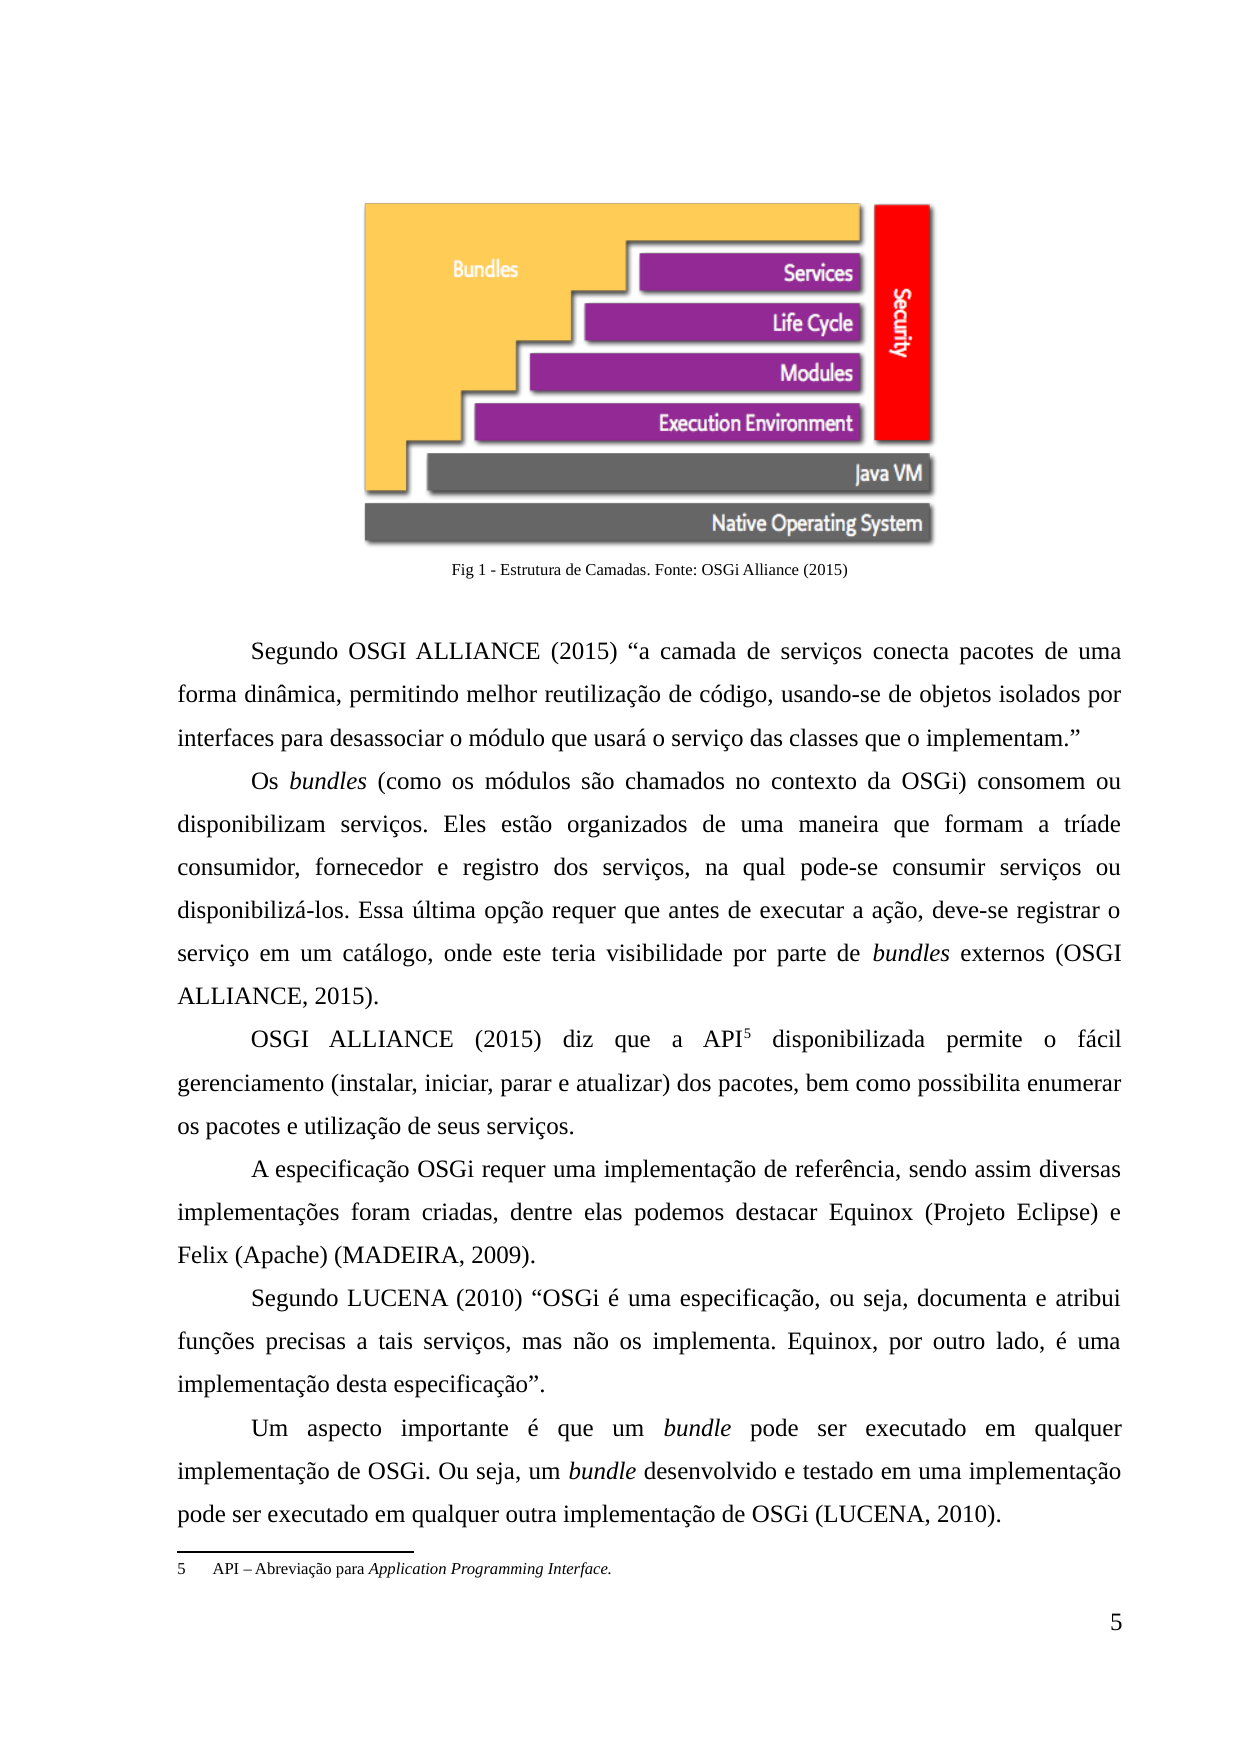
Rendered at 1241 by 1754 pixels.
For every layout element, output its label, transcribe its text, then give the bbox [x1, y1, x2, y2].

text Segundo LUCENA (2010) “OSGi é uma especificação, ou seja, documenta e atribui funções precisas a tais serviços, mas não os implementa. Equinox, por outro lado, é uma implementação desta especificação”. [177, 1283, 1122, 1398]
text Um aspecto importante é que um bundle pode ser executado em qualquer implementação de OSGi. Ou seja, um bundle desenvolvido e testado em uma implementação pode ser executado em qualquer outra implementação de OSGi (LUCENA, 2010). [177, 1413, 1122, 1528]
text A especificação OSGi requer uma implementação de referência, sendo assim diversas implementações foram criadas, dentre elas podemos destacar Equinox (Projeto Eclipse) e Felix (Apache) (MADEIRA, 2009). [177, 1154, 1122, 1269]
text Segundo OSGI ALLIANCE (2015) “a camada de serviços conecta pacotes de uma forma dinâmica, permitindo melhor reutilização de código, usando-se de objetos isolados por interfaces para desassociar o módulo que usará o serviço das classes que o implementam.” [177, 636, 1122, 751]
text OSGI ALLIANCE (2015) diz que a API disponibilizada permite o fácil gerenciamento (instalar, iniciar, parar e atualizar) dos pacotes, bem como possibilita enumerar os pacotes e utilização de seus serviços. [177, 1024, 1122, 1139]
text Os bundles (como os módulos são chamados no contexto da OSGi) consomem ou disponibilizam serviços. Eles estão organizados de uma maneira que formam a tríade consumidor, fornecedor e registro dos serviços, na qual pode-se consumir serviços ou disponibilizá-los. Essa última opção requer que antes de executar a ação, deve-se registrar o serviço em um catálogo, onde este teria visibilidade por parte de bundles externos (OSGI ALLIANCE, 2015). [177, 766, 1122, 1010]
text Fig 1 - Estrutura de Camadas. Fonte: OSGi Alliance (2015) [352, 560, 947, 579]
picture [351, 189, 948, 560]
text API – Abreviação para Application Programming Interface. [177, 1558, 1122, 1578]
